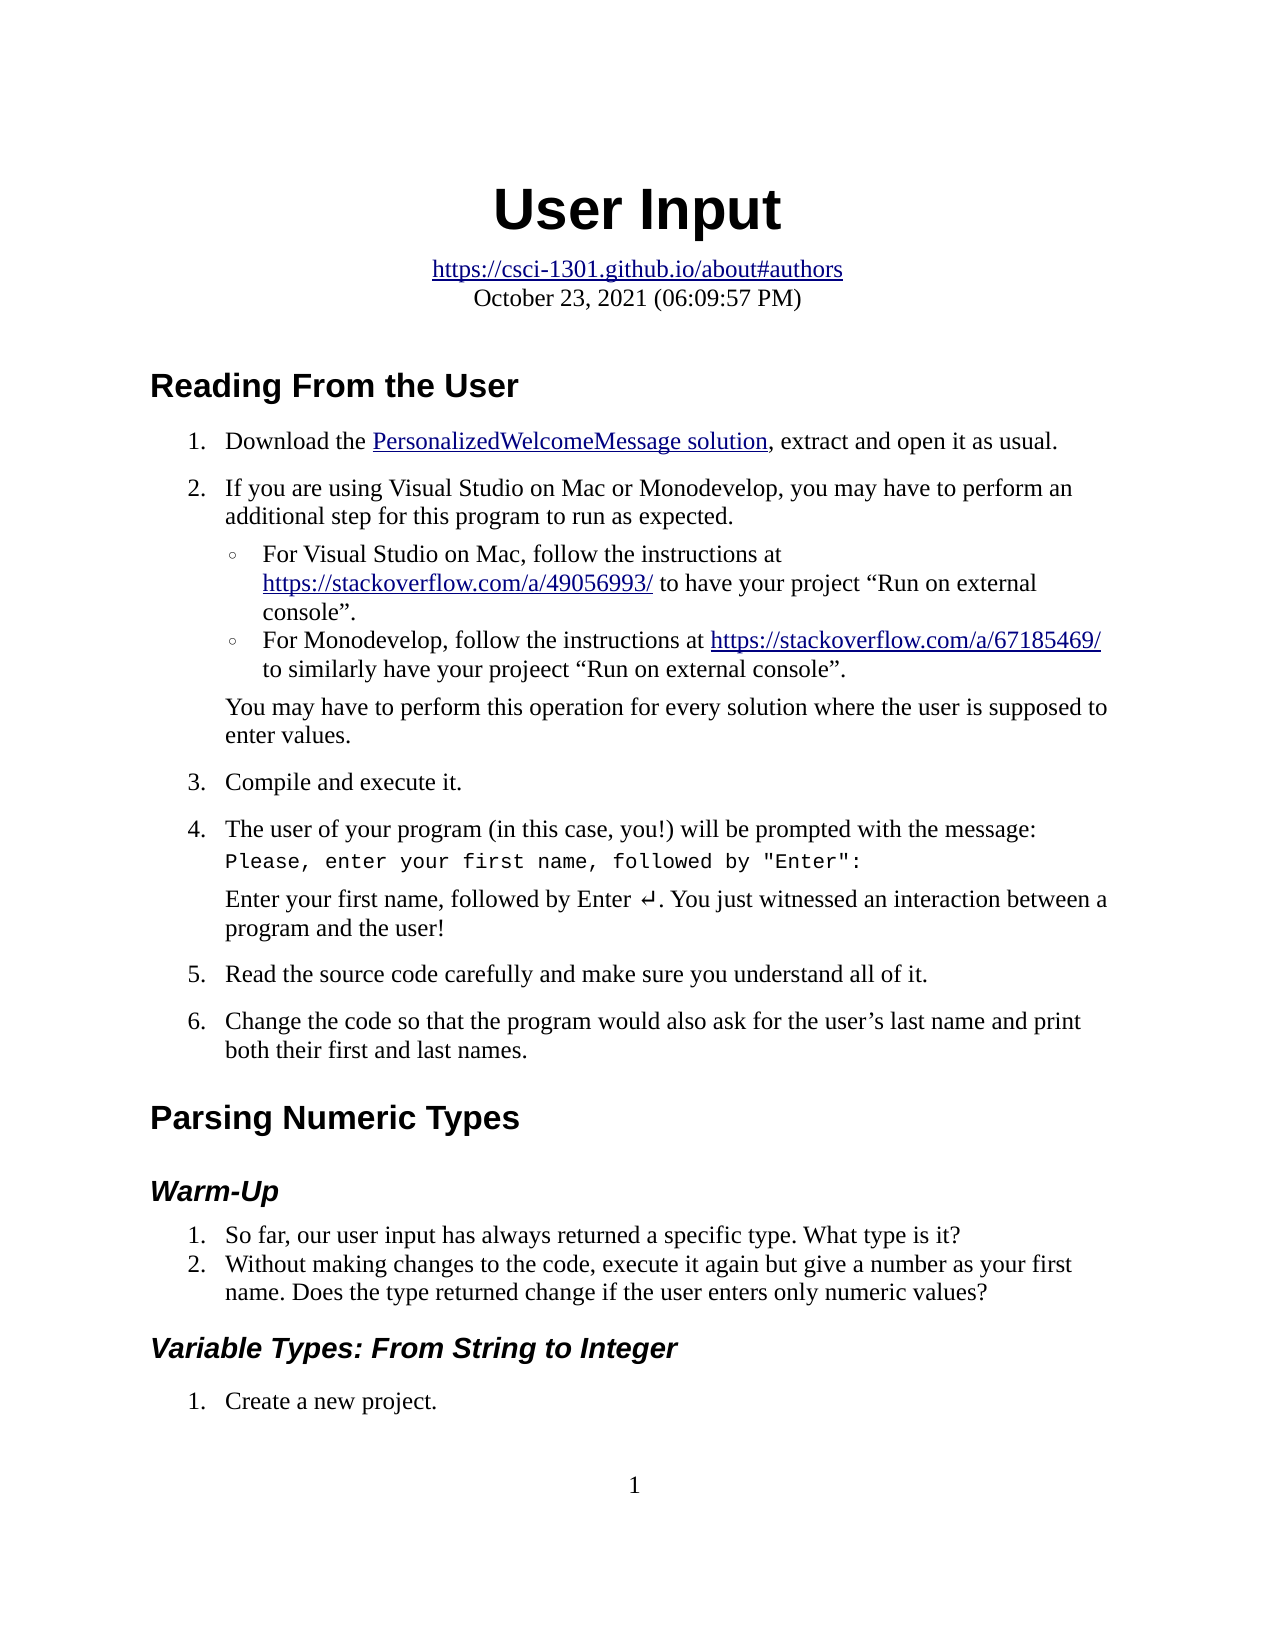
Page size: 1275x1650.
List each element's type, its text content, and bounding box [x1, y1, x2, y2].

list Read the source code carefully and make sure you understand all of it. [187, 959, 1125, 988]
list So far, our user input has always returned a specific type. What type is it? [187, 1220, 1125, 1249]
list Create a new project. [187, 1386, 1125, 1415]
subtitle Parsing Numeric Types [150, 1098, 1125, 1136]
list Change the code so that the program would also ask for the user’s last name and print both their first and last names. [187, 1006, 1125, 1064]
subtitle Warm-Up [150, 1174, 1125, 1207]
text October 23, 2021 (06:09:57 PM) [150, 283, 1125, 312]
title User Input [150, 175, 1125, 242]
text https://csci-1301.github.io/about#authors [150, 254, 1125, 283]
list Please, enter your first name, followed by "Enter": [187, 852, 1125, 875]
subtitle Variable Types: From String to Integer [150, 1331, 1125, 1365]
list You may have to perform this operation for every solution where the user is supposed to enter values. [187, 692, 1125, 749]
list For Monodevelop, follow the instructions at https://stackoverflow.com/a/67185469/ to similarly have your projeect “Run on external console”. [225, 625, 1125, 683]
list Download the PersonalizedWelcomeMessage solution, extract and open it as usual. [187, 426, 1125, 455]
list If you are using Visual Studio on Mac or Monodevelop, you may have to perform an additional step for this program to run as expected. [187, 473, 1125, 530]
list The user of your program (in this case, you!) will be prompted with the message: [187, 814, 1125, 843]
subtitle Reading From the User [150, 366, 1125, 404]
list For Visual Studio on Mac, follow the instructions at https://stackoverflow.com/a/49056993/ to have your project “Run on external console”. [225, 539, 1125, 625]
list Without making changes to the code, execute it again but give a number as your first name. Does the type returned change if the user enters only numeric values? [187, 1249, 1125, 1306]
list Compile and execute it. [187, 767, 1125, 796]
list Enter your first name, followed by Enter ↵. You just witnessed an interaction between a program and the user! [187, 884, 1125, 942]
